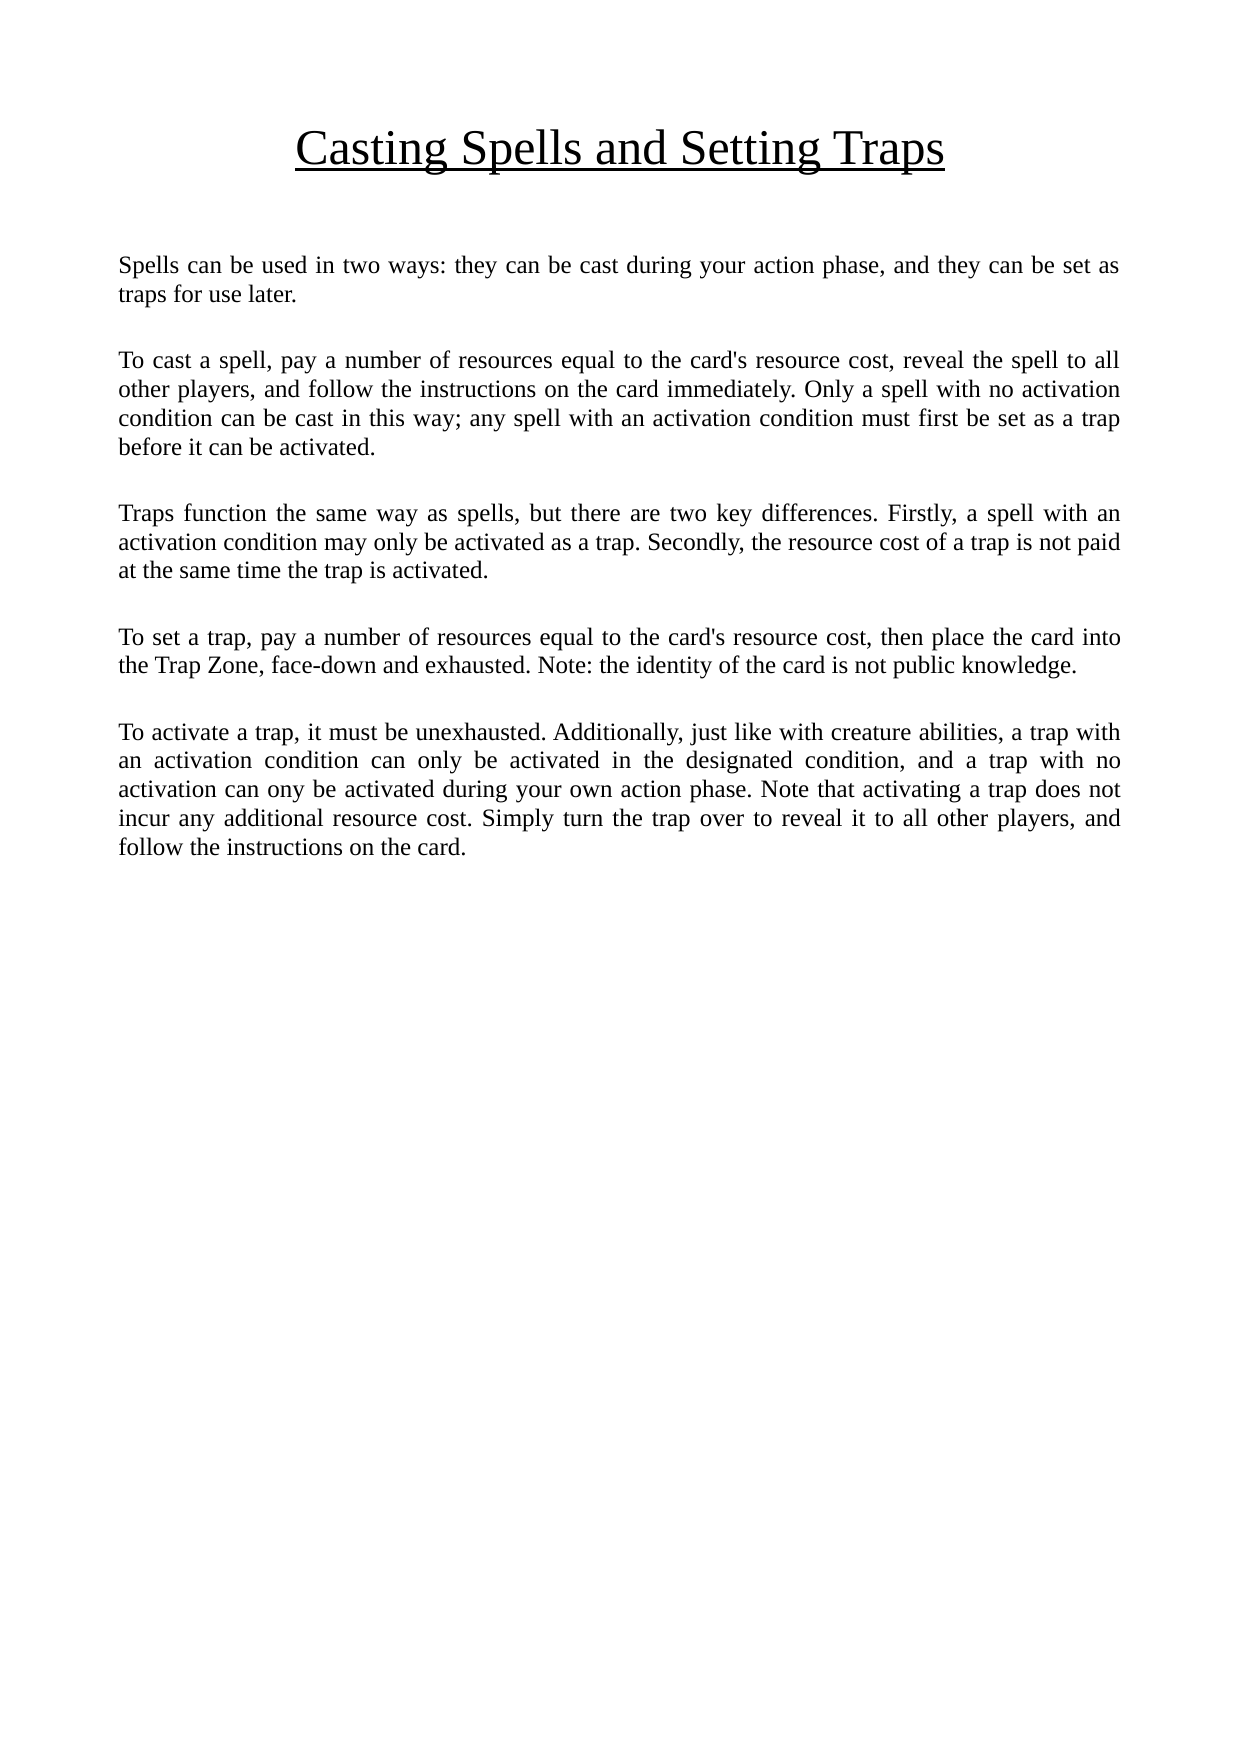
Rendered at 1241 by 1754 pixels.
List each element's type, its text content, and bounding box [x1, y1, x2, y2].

text To set a trap, pay a number of resources equal to the card's resource cost, then place the card into the Trap Zone, face-down and exhausted. Note: the identity of the card is not public knowledge. [118, 622, 1122, 679]
text To activate a trap, it must be unexhausted. Additionally, just like with creature abilities, a trap with an activation condition can only be activated in the designated condition, and a trap with no activation can ony be activated during your own action phase. Note that activating a trap does not incur any additional resource cost. Simply turn the trap over to reveal it to all other players, and follow the instructions on the card. [118, 717, 1122, 861]
text To cast a spell, pay a number of resources equal to the card's resource cost, reveal the spell to all other players, and follow the instructions on the card immediately. Only a spell with no activation condition can be cast in this way; any spell with an activation condition must first be set as a trap before it can be activated. [118, 346, 1122, 461]
text Casting Spells and Setting Traps [118, 118, 1122, 176]
text Traps function the same way as spells, but there are two key differences. Firstly, a spell with an activation condition may only be activated as a trap. Secondly, the resource cost of a trap is not paid at the same time the trap is activated. [118, 498, 1122, 584]
text Spells can be used in two ways: they can be cast during your action phase, and they can be set as traps for use later. [118, 251, 1122, 308]
